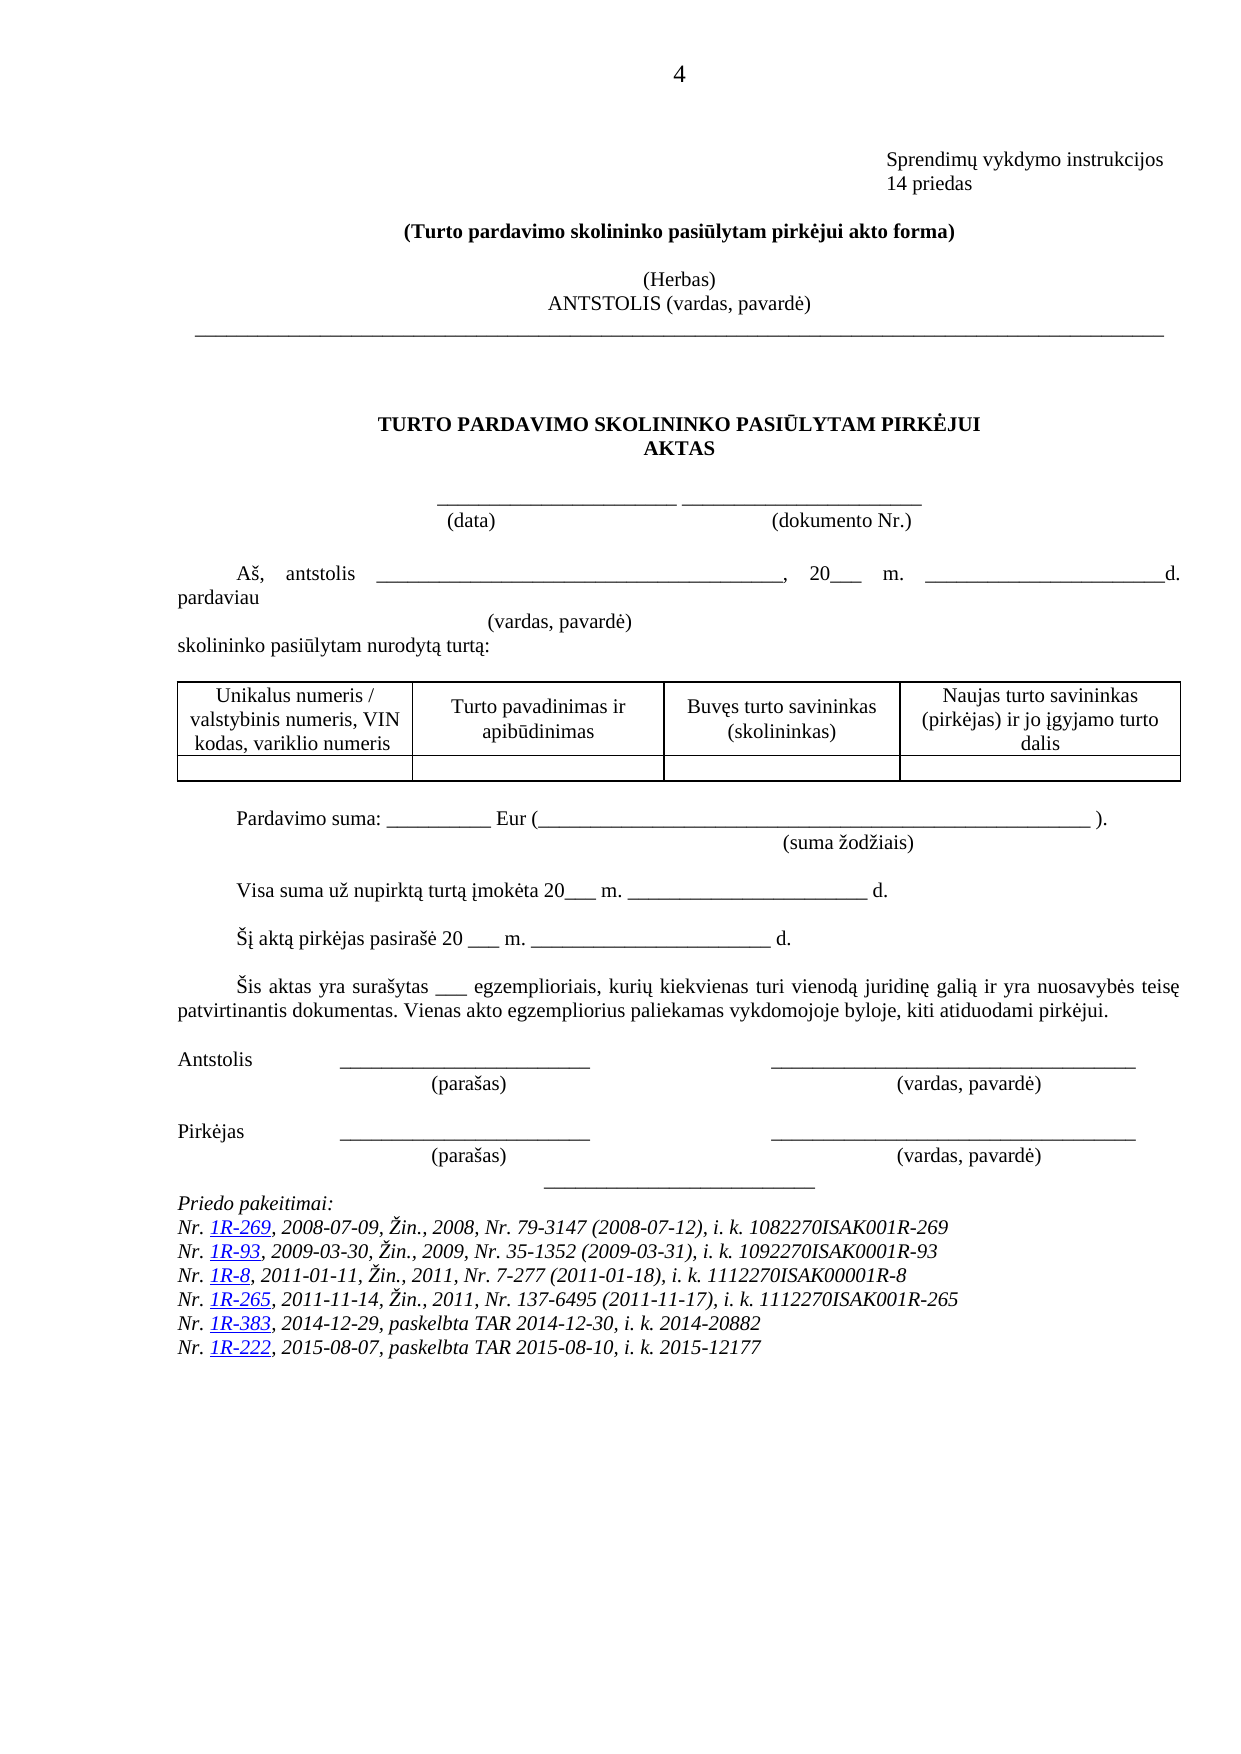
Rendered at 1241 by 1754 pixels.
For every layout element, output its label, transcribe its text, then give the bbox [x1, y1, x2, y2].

text Nr. 1R-265, 2011-11-14, Žin., 2011, Nr. 137-6495 (2011-11-17), i. k. 1112270ISAK001R-265 [177, 1287, 1181, 1311]
table_cell [901, 756, 1180, 780]
text (data) (dokumento Nr.) [177, 508, 1181, 532]
text Nr. 1R-8, 2011-01-11, Žin., 2011, Nr. 7-277 (2011-01-18), i. k. 1112270ISAK00001R-8 [177, 1263, 1181, 1287]
text (parašas) (vardas, pavardė) [177, 1143, 1181, 1167]
table_cell [665, 756, 899, 780]
text skolininko pasiūlytam nurodytą turtą: [177, 633, 1181, 657]
text TURTO PARDAVIMO SKOLININKO PASIŪLYTAM PIRKĖJUI [177, 412, 1181, 436]
text Antstolis ________________________ ___________________________________ [177, 1047, 1181, 1071]
text 14 priedas [177, 171, 1181, 195]
text ANTSTOLIS (vardas, pavardė) [177, 291, 1181, 315]
text __________________________ [177, 1167, 1181, 1191]
text Visa suma už nupirktą turtą įmokėta 20___ m. _______________________ d. [177, 878, 1181, 902]
text Pardavimo suma: __________ Eur (_____________________________________________________ ). [177, 806, 1181, 830]
text Nr. 1R-222, 2015-08-07, paskelbta TAR 2015-08-10, i. k. 2015-12177 [177, 1335, 1181, 1359]
text Priedo pakeitimai: [177, 1191, 1181, 1215]
table_cell [178, 756, 412, 780]
table_header Buvęs turto savininkas (skolininkas) [665, 683, 899, 755]
text Nr. 1R-93, 2009-03-30, Žin., 2009, Nr. 35-1352 (2009-03-31), i. k. 1092270ISAK0001R-93 [177, 1239, 1181, 1263]
text _____________________________________________________________________________________________ [177, 315, 1181, 339]
text (parašas) (vardas, pavardė) [177, 1071, 1181, 1095]
text Nr. 1R-383, 2014-12-29, paskelbta TAR 2014-12-30, i. k. 2014-20882 [177, 1311, 1181, 1335]
table_header Turto pavadinimas ir apibūdinimas [413, 683, 663, 755]
text _______________________ _______________________ [177, 484, 1181, 508]
table_header Unikalus numeris / valstybinis numeris, VIN kodas, variklio numeris [178, 683, 412, 755]
text Šis aktas yra surašytas ___ egzemplioriais, kurių kiekvienas turi vienodą juridinę galią ir yra nuosavybės teisę patvirtinantis dokumentas. Vienas akto egzempliorius paliekamas vykdomojoje byloje, kiti atiduodami pirkėjui. [177, 974, 1181, 1022]
text (suma žodžiais) [177, 830, 1181, 854]
table_cell [413, 756, 663, 780]
text (Herbas) [177, 267, 1181, 291]
text Pirkėjas ________________________ ___________________________________ [177, 1119, 1181, 1143]
text Šį aktą pirkėjas pasirašė 20 ___ m. _______________________ d. [177, 926, 1181, 950]
text AKTAS [177, 436, 1181, 460]
text (Turto pardavimo skolininko pasiūlytam pirkėjui akto forma) [177, 219, 1181, 243]
text Aš, antstolis _______________________________________, 20___ m. _______________________d. pardaviau [177, 561, 1181, 609]
text Nr. 1R-269, 2008-07-09, Žin., 2008, Nr. 79-3147 (2008-07-12), i. k. 1082270ISAK001R-269 [177, 1215, 1181, 1239]
table_header Naujas turto savininkas (pirkėjas) ir jo įgyjamo turto dalis [901, 683, 1180, 755]
text (vardas, pavardė) [177, 609, 1181, 633]
text Sprendimų vykdymo instrukcijos [177, 147, 1181, 171]
